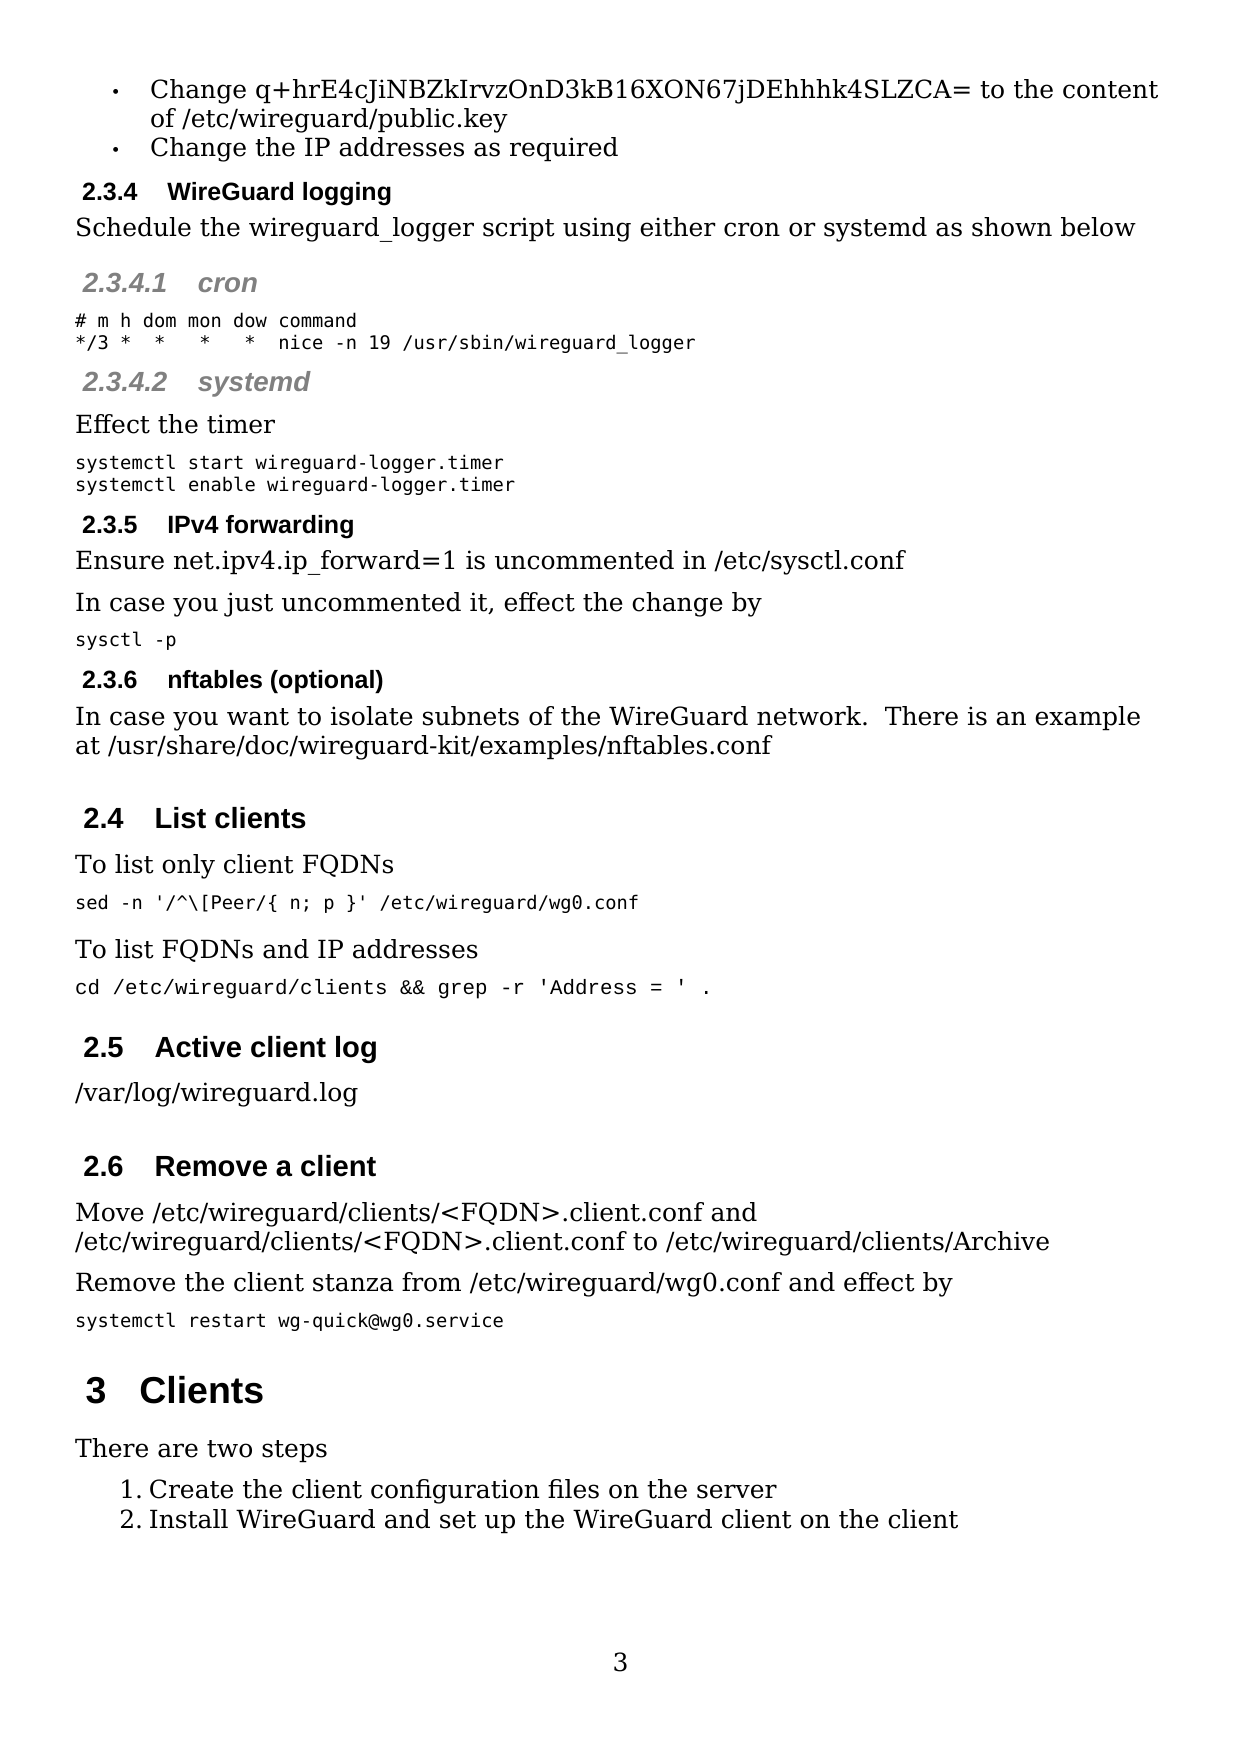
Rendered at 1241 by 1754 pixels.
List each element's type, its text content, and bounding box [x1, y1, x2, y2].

text sed -n '/^\[Peer/{ n; p }' /etc/wireguard/wg0.conf [75, 892, 1166, 914]
text systemctl restart wg-quick@wg0.service [75, 1310, 1166, 1332]
list Create the client configuration files on the server [119, 1476, 1166, 1505]
list Change q+hrE4cJiNBZkIrvzOnD3kB16XON67jDEhhhk4SLZCA= to the content of /etc/wireguard/public.key [112, 75, 1166, 133]
text Schedule the wireguard_logger script using either cron or systemd as shown below [75, 213, 1166, 242]
subtitle Clients [75, 1369, 1166, 1411]
text There are two steps [75, 1434, 1166, 1463]
text Ensure net.ipv4.ip_forward=1 is uncommented in /etc/sysctl.conf [75, 546, 1166, 575]
text systemctl enable wireguard-logger.timer [75, 474, 1166, 496]
text sysctl -p [75, 629, 1166, 651]
subtitle cron [75, 267, 1166, 298]
text Effect the timer [75, 410, 1166, 439]
subtitle Remove a client [75, 1150, 1166, 1183]
text systemctl start wireguard-logger.timer [75, 452, 1166, 474]
subtitle nftables (optional) [75, 666, 1166, 694]
text In case you want to isolate subnets of the WireGuard network. There is an example at /usr/share/doc/wireguard-kit/examples/nftables.conf [75, 702, 1166, 760]
subtitle IPv4 forwarding [75, 511, 1166, 538]
subtitle systemd [75, 367, 1166, 398]
text cd /etc/wireguard/clients && grep -r 'Address = ' . [75, 977, 1166, 1001]
text In case you just uncommented it, effect the change by [75, 588, 1166, 617]
text To list FQDNs and IP addresses [75, 936, 1166, 965]
text /var/log/wireguard.log [75, 1078, 1166, 1108]
text */3 * * * * nice -n 19 /usr/sbin/wireguard_logger [75, 332, 1166, 354]
list Install WireGuard and set up the WireGuard client on the client [119, 1505, 1166, 1534]
list Change the IP addresses as required [112, 133, 1166, 162]
text Move /etc/wireguard/clients/<FQDN>.client.conf and /etc/wireguard/clients/<FQDN>.client.conf to /etc/wireguard/clients/Archive [75, 1198, 1166, 1256]
text # m h dom mon dow command [75, 311, 1166, 332]
text To list only client FQDNs [75, 850, 1166, 879]
subtitle WireGuard logging [75, 177, 1166, 205]
subtitle List clients [75, 802, 1166, 835]
subtitle Active client log [75, 1031, 1166, 1063]
text Remove the client stanza from /etc/wireguard/wg0.conf and effect by [75, 1268, 1166, 1298]
